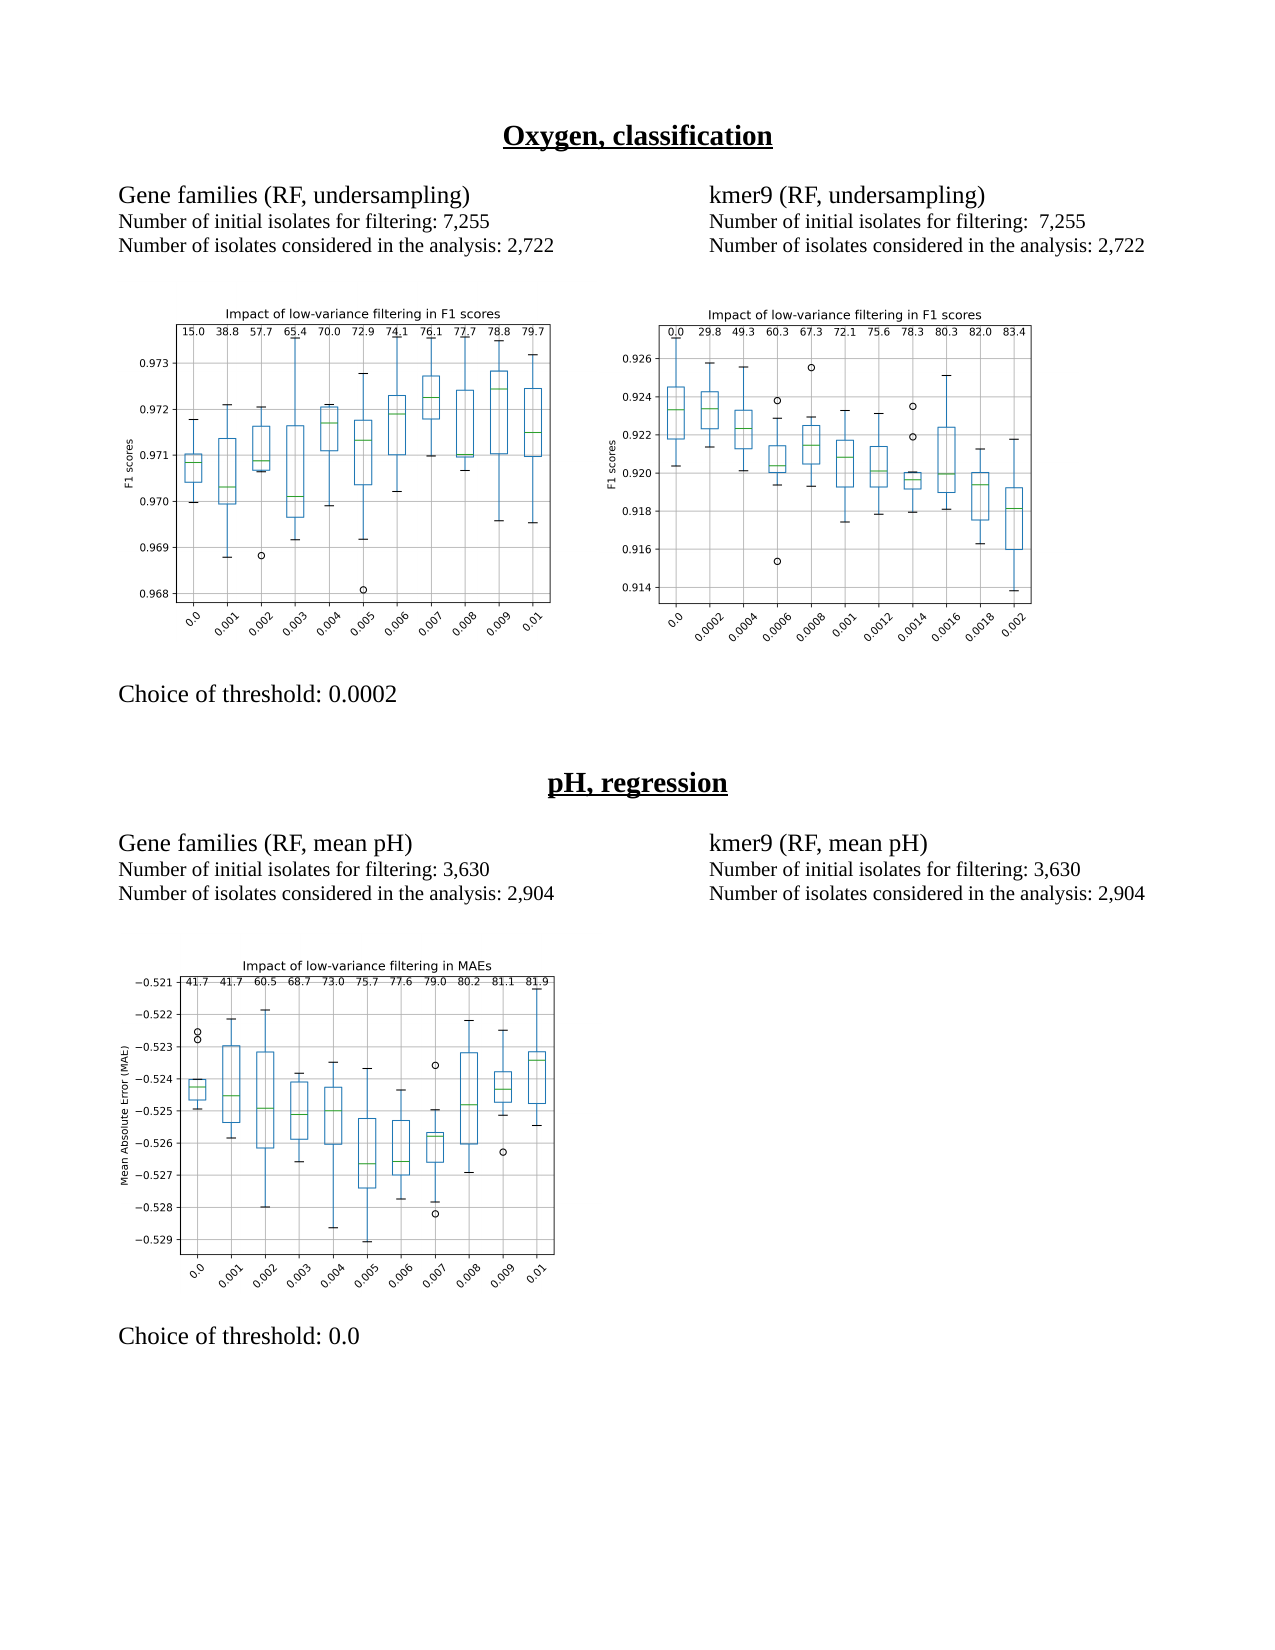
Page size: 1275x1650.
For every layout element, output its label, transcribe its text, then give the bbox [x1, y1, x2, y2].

picture [120, 933, 602, 1294]
text Gene families (RF, undersampling) kmer9 (RF, undersampling) [118, 180, 1157, 209]
text Gene families (RF, mean pH) kmer9 (RF, mean pH) [118, 828, 1157, 856]
text Number of initial isolates for filtering: 7,255 Number of initial isolates for filtering: 7,255 [118, 209, 1157, 233]
text Oxygen, classification [118, 118, 1157, 152]
text Number of isolates considered in the analysis: 2,722 Number of isolates considered in the analysis: 2,722 [118, 233, 1157, 257]
text Number of initial isolates for filtering: 3,630 Number of initial isolates for filtering: 3,630 [118, 856, 1157, 881]
picture [117, 281, 598, 642]
picture [599, 283, 1079, 643]
text Choice of threshold: 0.0002 [118, 679, 1157, 708]
text Choice of threshold: 0.0 [118, 1321, 1157, 1350]
text Number of isolates considered in the analysis: 2,904 Number of isolates considered in the analysis: 2,904 [118, 881, 1157, 904]
text pH, regression [118, 765, 1157, 799]
